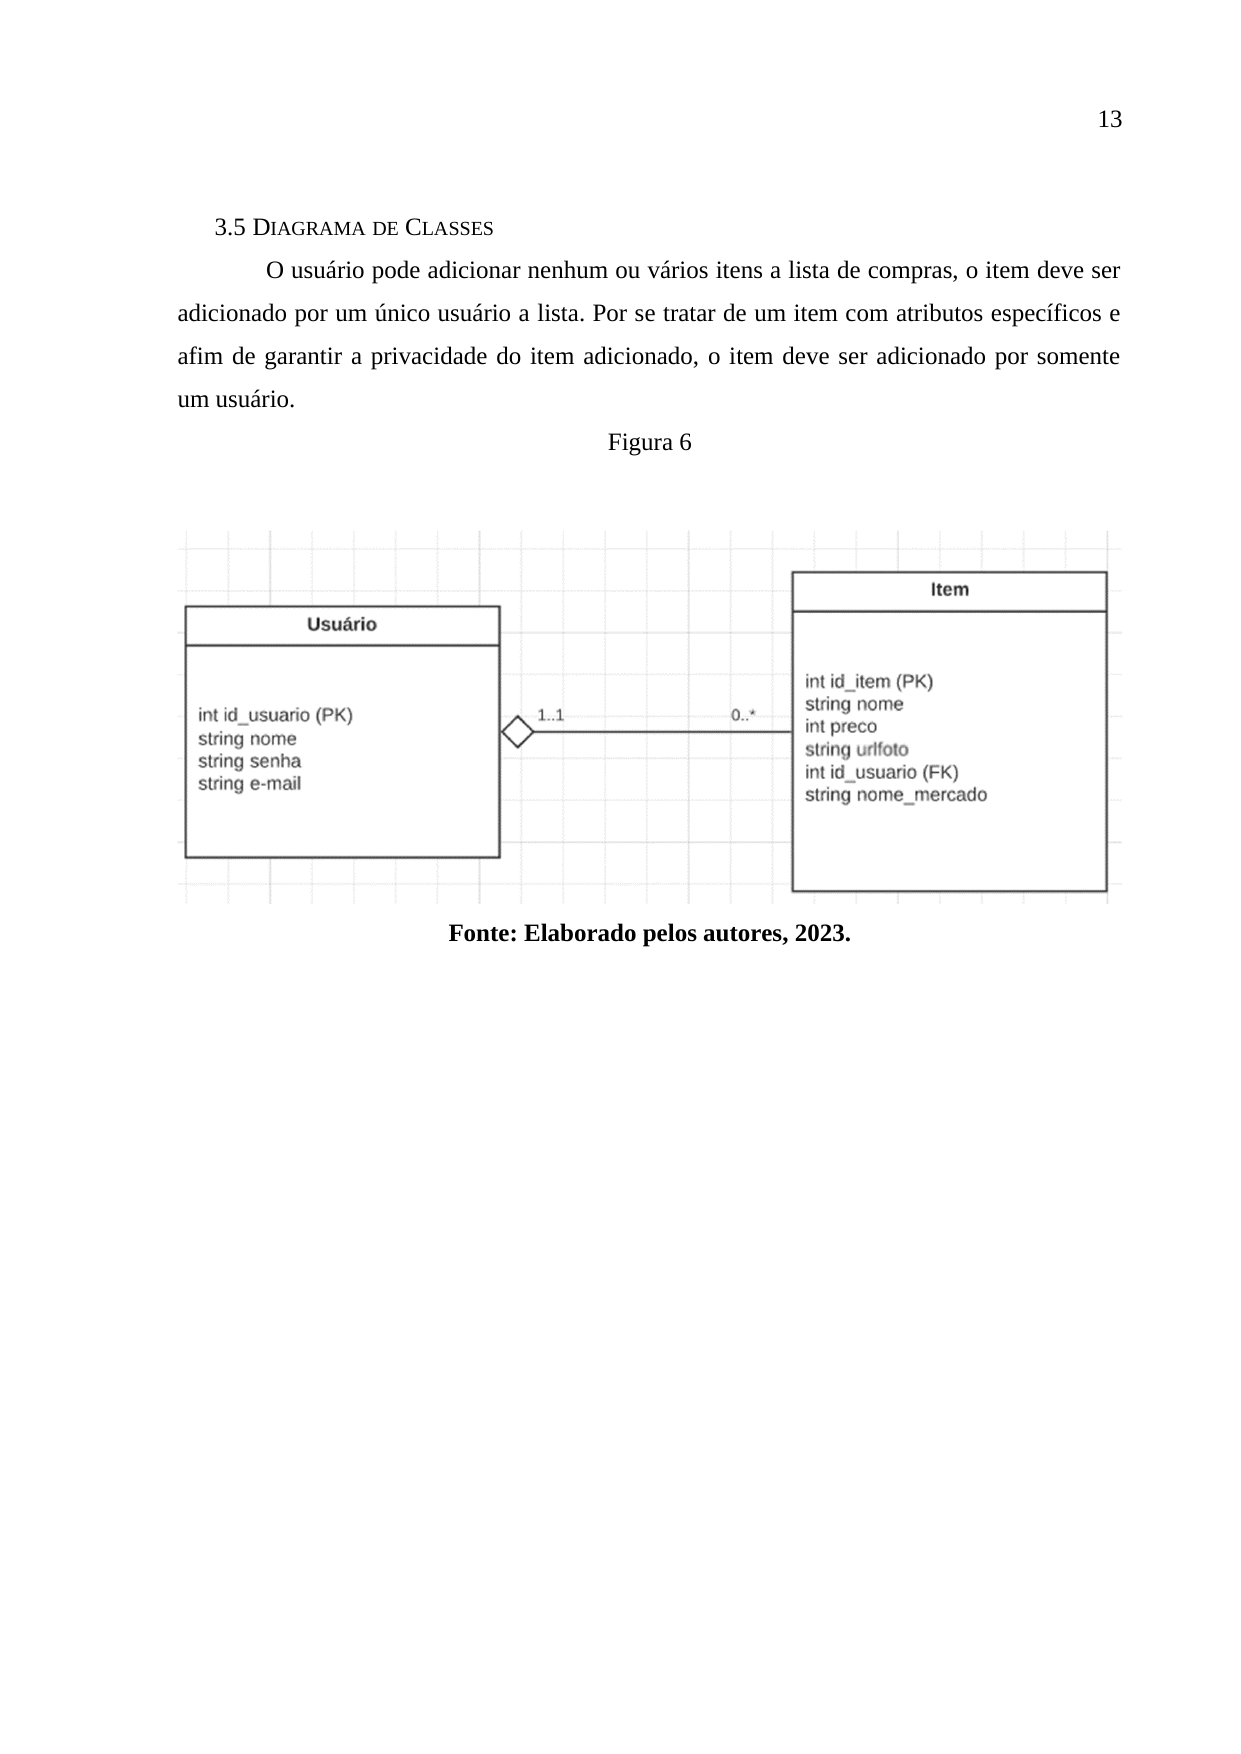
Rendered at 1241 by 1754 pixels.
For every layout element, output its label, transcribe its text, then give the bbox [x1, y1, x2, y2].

subtitle Diagrama de Classes [214, 212, 1122, 240]
picture [177, 470, 1123, 904]
text O usuário pode adicionar nenhum ou vários itens a lista de compras, o item deve ser adicionado por um único usuário a lista. Por se tratar de um item com atributos específicos e afim de garantir a privacidade do item adicionado, o item deve ser adicionado por somente um usuário. [177, 255, 1122, 413]
text Fonte: Elaborado pelos autores, 2023. [177, 904, 1122, 947]
text Figura 6 [177, 427, 1122, 456]
